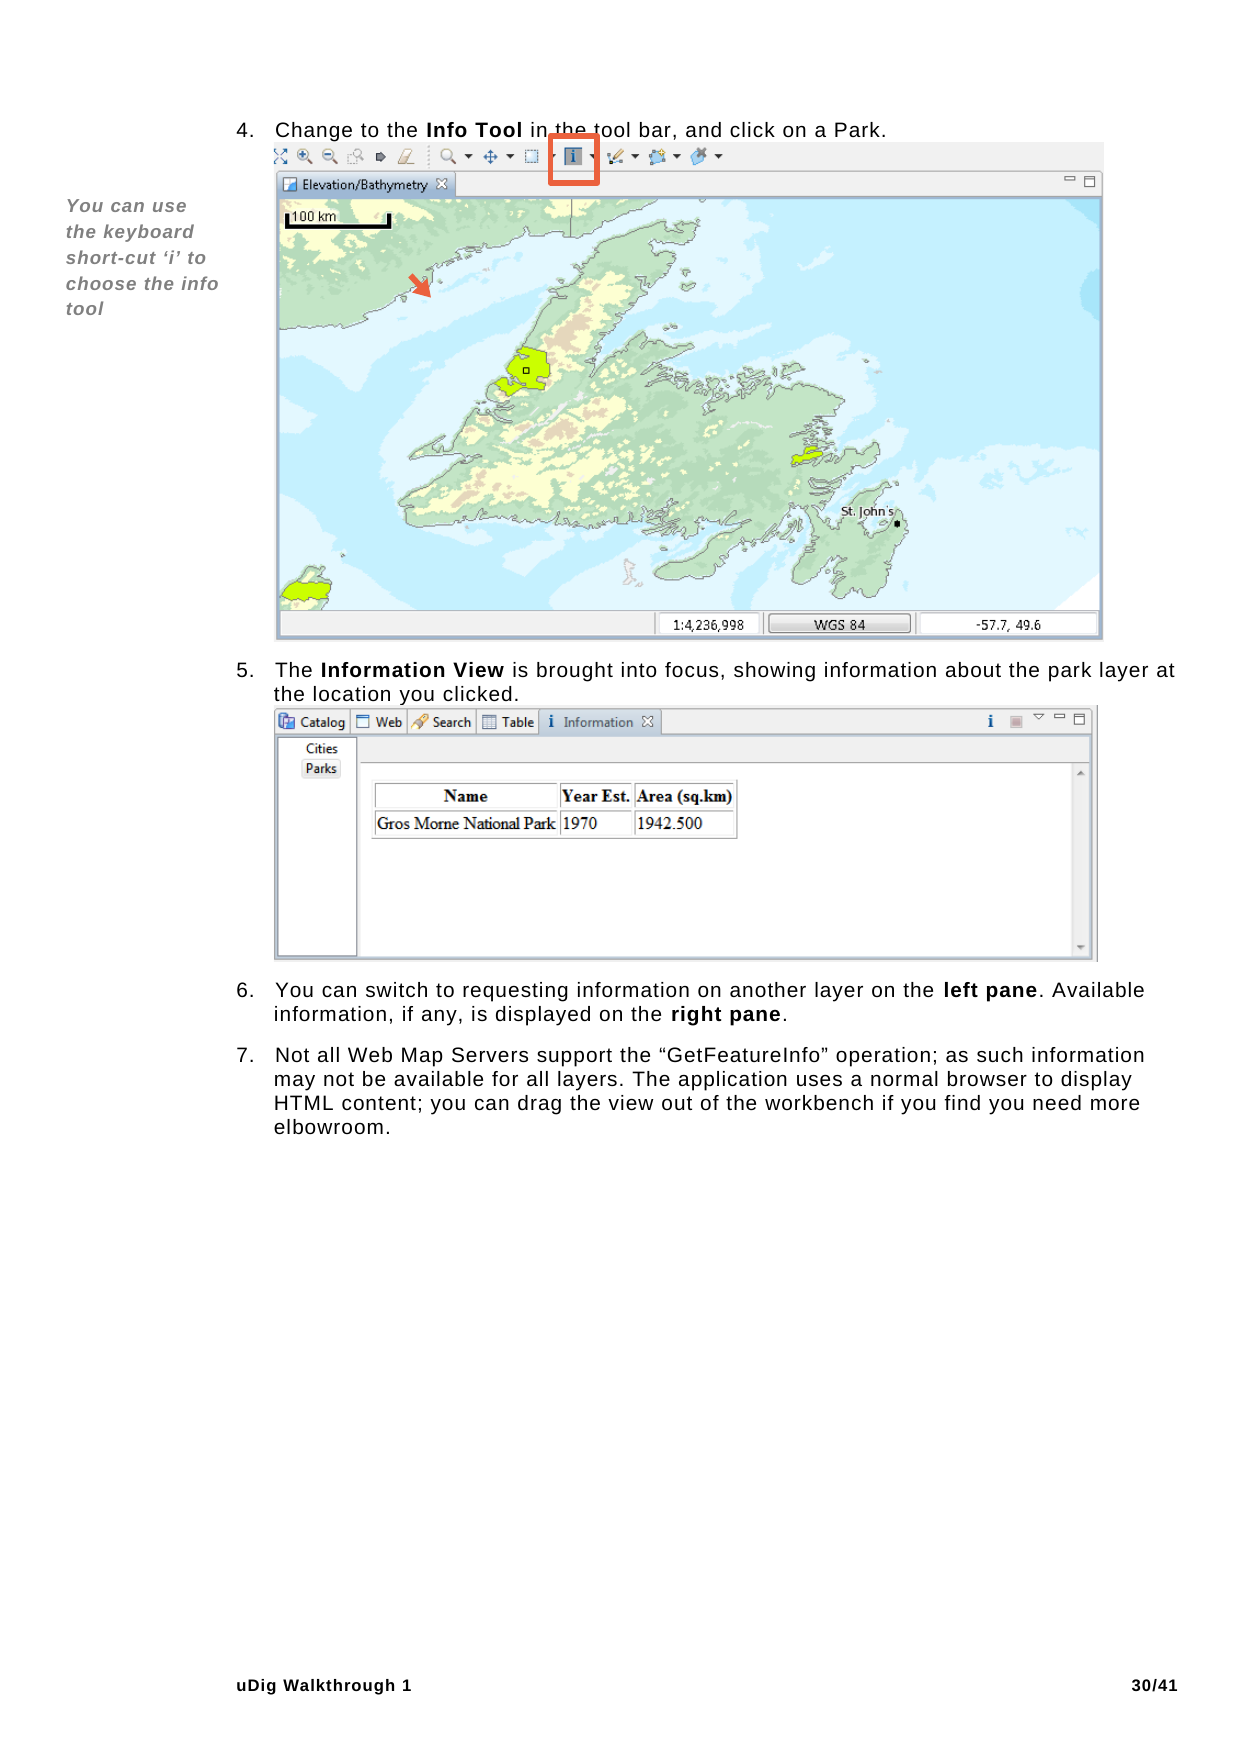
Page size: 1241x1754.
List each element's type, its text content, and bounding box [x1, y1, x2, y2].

list You can use the keyboard short-cut ‘i’ to choose the info tool [66, 195, 222, 320]
list You can switch to requesting information on another layer on the left pane. Available information, if any, is displayed on the right pane. [236, 978, 1181, 1026]
list The Information View is brought into focus, showing information about the park layer at the location you clicked. [236, 658, 1181, 705]
picture [553, 142, 594, 180]
list Not all Web Map Servers support the “GetFeatureInfo” operation; as such information may not be available for all layers. The application uses a normal browser to display HTML content; you can drag the view out of the workbench if you find you need more elbowroom. [236, 1043, 1181, 1138]
picture [273, 142, 1104, 642]
list Change to the Info Tool in the tool bar, and click on a Park. [236, 118, 1181, 142]
picture [273, 705, 1098, 962]
